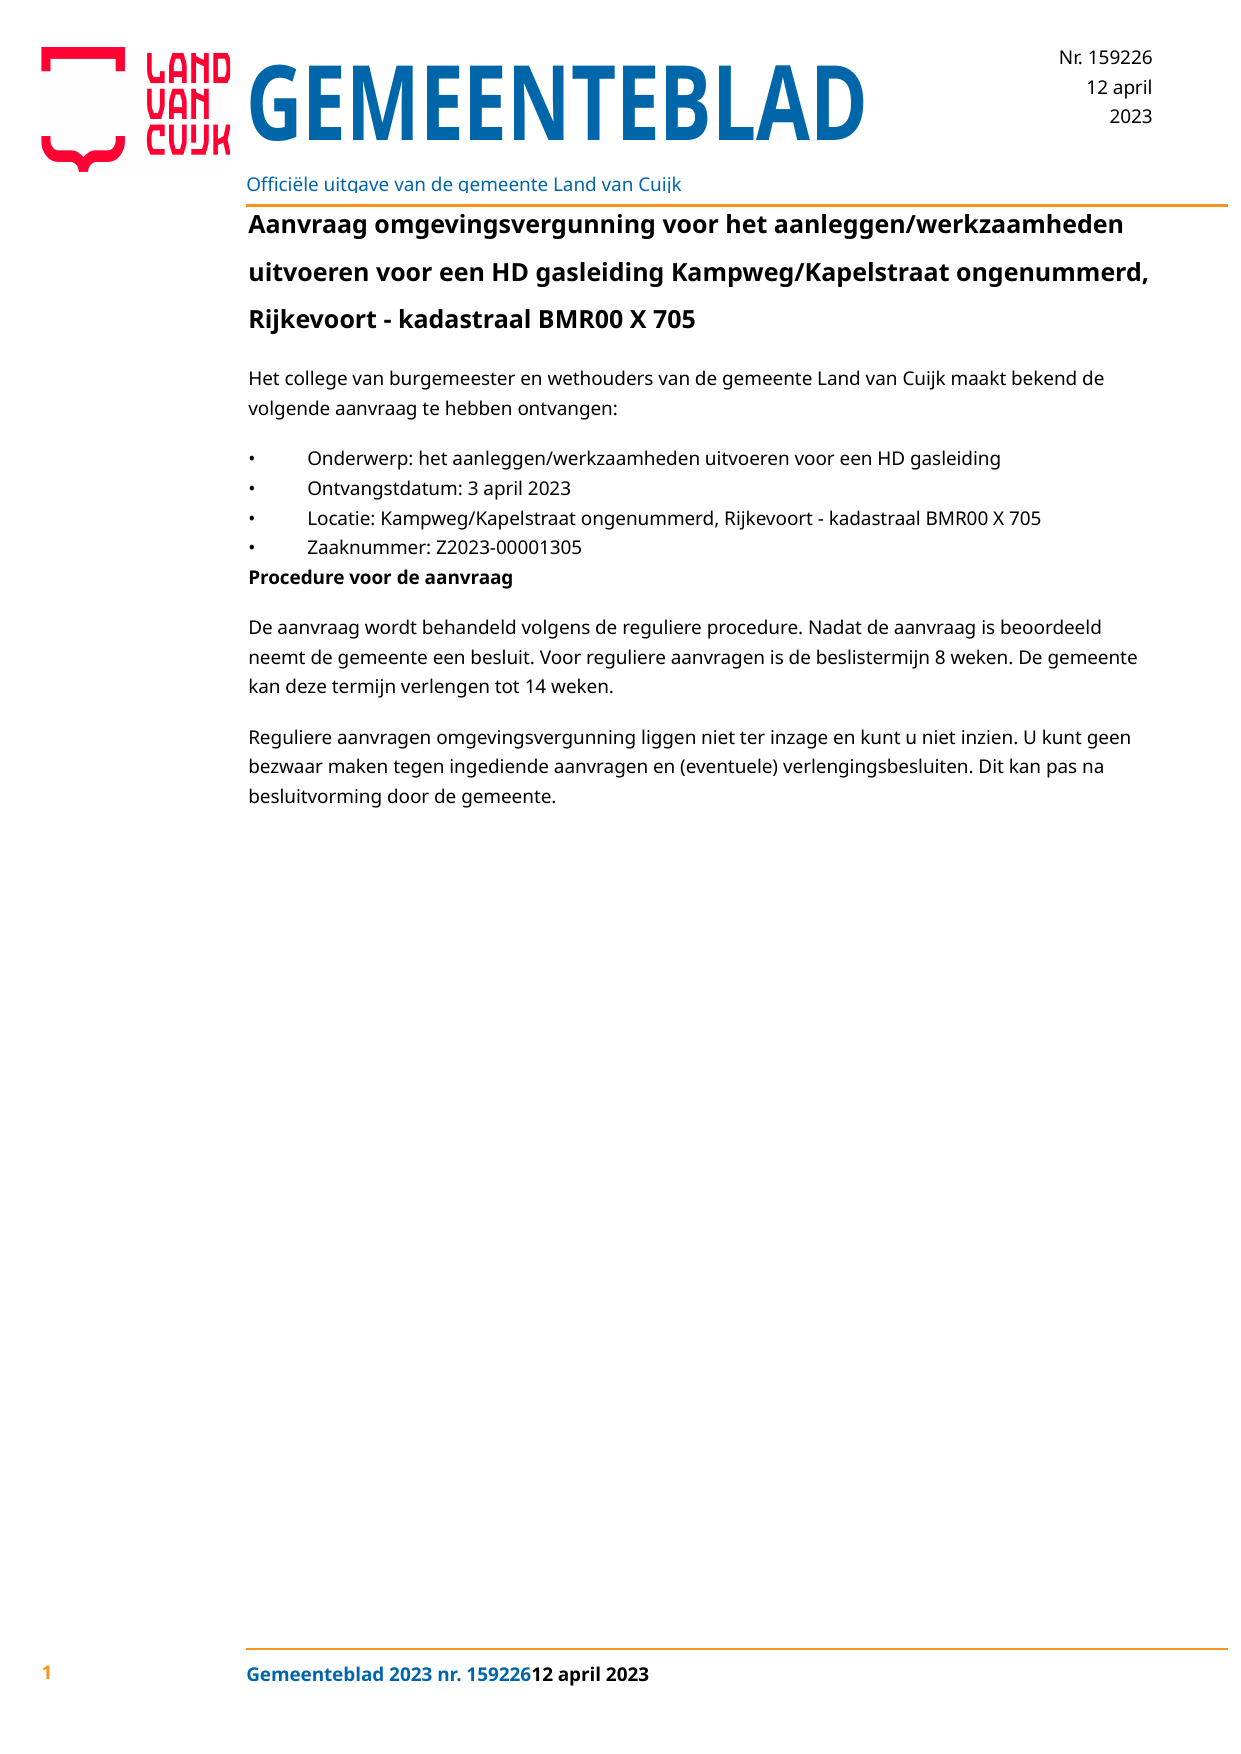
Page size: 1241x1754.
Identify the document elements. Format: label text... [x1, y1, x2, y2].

list Onderwerp: het aanleggen/werkzaamheden uitvoeren voor een HD gasleiding [248, 446, 1152, 471]
text De aanvraag wordt behandeld volgens de reguliere procedure. Nadat de aanvraag is beoordeeld neemt de gemeente een besluit. Voor reguliere aanvragen is de beslistermijn 8 weken. De gemeente kan deze termijn verlengen tot 14 weken. [248, 614, 1152, 699]
text Procedure voor de aanvraag [248, 564, 1152, 589]
text Reguliere aanvragen omgevingsvergunning liggen niet ter inzage en kunt u niet inzien. U kunt geen bezwaar maken tegen ingediende aanvragen en (eventuele) verlengingsbesluiten. Dit kan pas na besluitvorming door de gemeente. [248, 724, 1152, 809]
list Locatie: Kampweg/Kapelstraat ongenummerd, Rijkevoort - kadastraal BMR00 X 705 [248, 505, 1152, 530]
list Ontvangstdatum: 3 april 2023 [248, 475, 1152, 501]
text Het college van burgemeester en wethouders van de gemeente Land van Cuijk maakt bekend de volgende aanvraag te hebben ontvangen: [248, 366, 1152, 421]
text Aanvraag omgevingsvergunning voor het aanleggen/werkzaamheden uitvoeren voor een HD gasleiding Kampweg/Kapelstraat ongenummerd, Rijkevoort - kadastraal BMR00 X 705 [248, 207, 1152, 336]
list Zaaknummer: Z2023-00001305 [248, 534, 1152, 560]
picture [41, 47, 231, 172]
